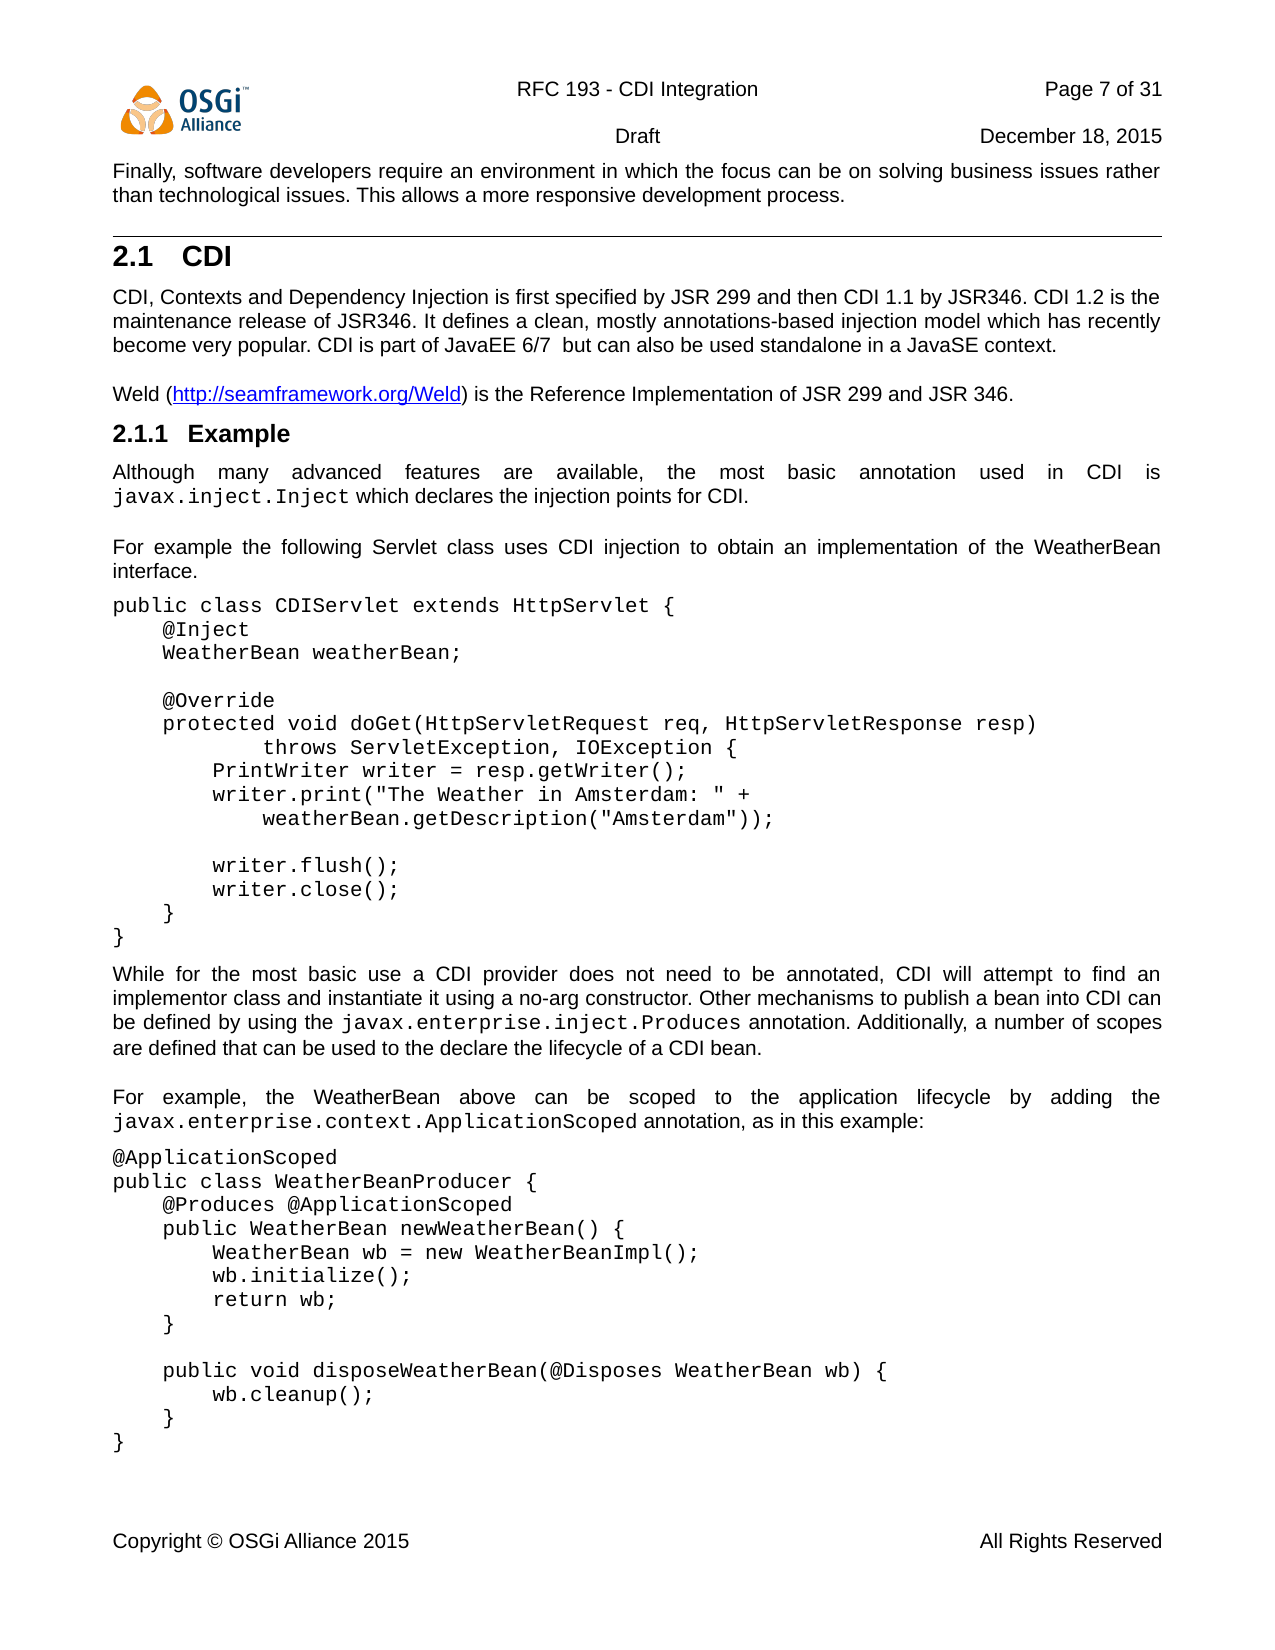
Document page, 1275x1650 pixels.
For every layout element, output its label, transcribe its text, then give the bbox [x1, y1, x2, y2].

subtitle Example [112, 418, 1162, 447]
text For example, the WeatherBean above can be scoped to the application lifecycle by adding the javax.enterprise.context.ApplicationScoped annotation, as in this example: [112, 1085, 1162, 1135]
text Although many advanced features are available, the most basic annotation used in CDI is javax.inject.Inject which declares the injection points for CDI. [112, 460, 1162, 509]
text For example the following Servlet class uses CDI injection to obtain an implementation of the WeatherBean interface. [112, 534, 1162, 582]
text While for the most basic use a CDI provider does not need to be annotated, CDI will attempt to find an implementor class and instantiate it using a no-arg constructor. Other mechanisms to publish a bean into CDI can be defined by using the javax.enterprise.inject.Produces annotation. Additionally, a number of scopes are defined that can be used to the declare the lifecycle of a CDI bean. [112, 962, 1162, 1060]
text Weld (http://seamframework.org/Weld) is the Reference Implementation of JSR 299 and JSR 346. [112, 382, 1162, 406]
text Finally, software developers require an environment in which the focus can be on solving business issues rather than technological issues. This allows a more responsive development process. [112, 159, 1162, 207]
text public class CDIServlet extends HttpServlet { @Inject WeatherBean weatherBean; @Override protected void doGet(HttpServletRequest req, HttpServletResponse resp) throws ServletException, IOException { PrintWriter writer = resp.getWriter(); writer.print("The Weather in Amsterdam: " + weatherBean.getDescription("Amsterdam")); writer.flush(); writer.close(); } } [112, 595, 1162, 950]
text @ApplicationScoped public class WeatherBeanProducer { @Produces @ApplicationScoped public WeatherBean newWeatherBean() { WeatherBean wb = new WeatherBeanImpl(); wb.initialize(); return wb; } public void disposeWeatherBean(@Disposes WeatherBean wb) { wb.cleanup(); } } [112, 1147, 1162, 1454]
text CDI, Contexts and Dependency Injection is first specified by JSR 299 and then CDI 1.1 by JSR346. CDI 1.2 is the maintenance release of JSR346. It defines a clean, mostly annotations-based injection model which has recently become very popular. CDI is part of JavaEE 6/7 but can also be used standalone in a JavaSE context. [112, 285, 1162, 357]
subtitle CDI [112, 237, 1162, 273]
picture [113, 78, 257, 142]
